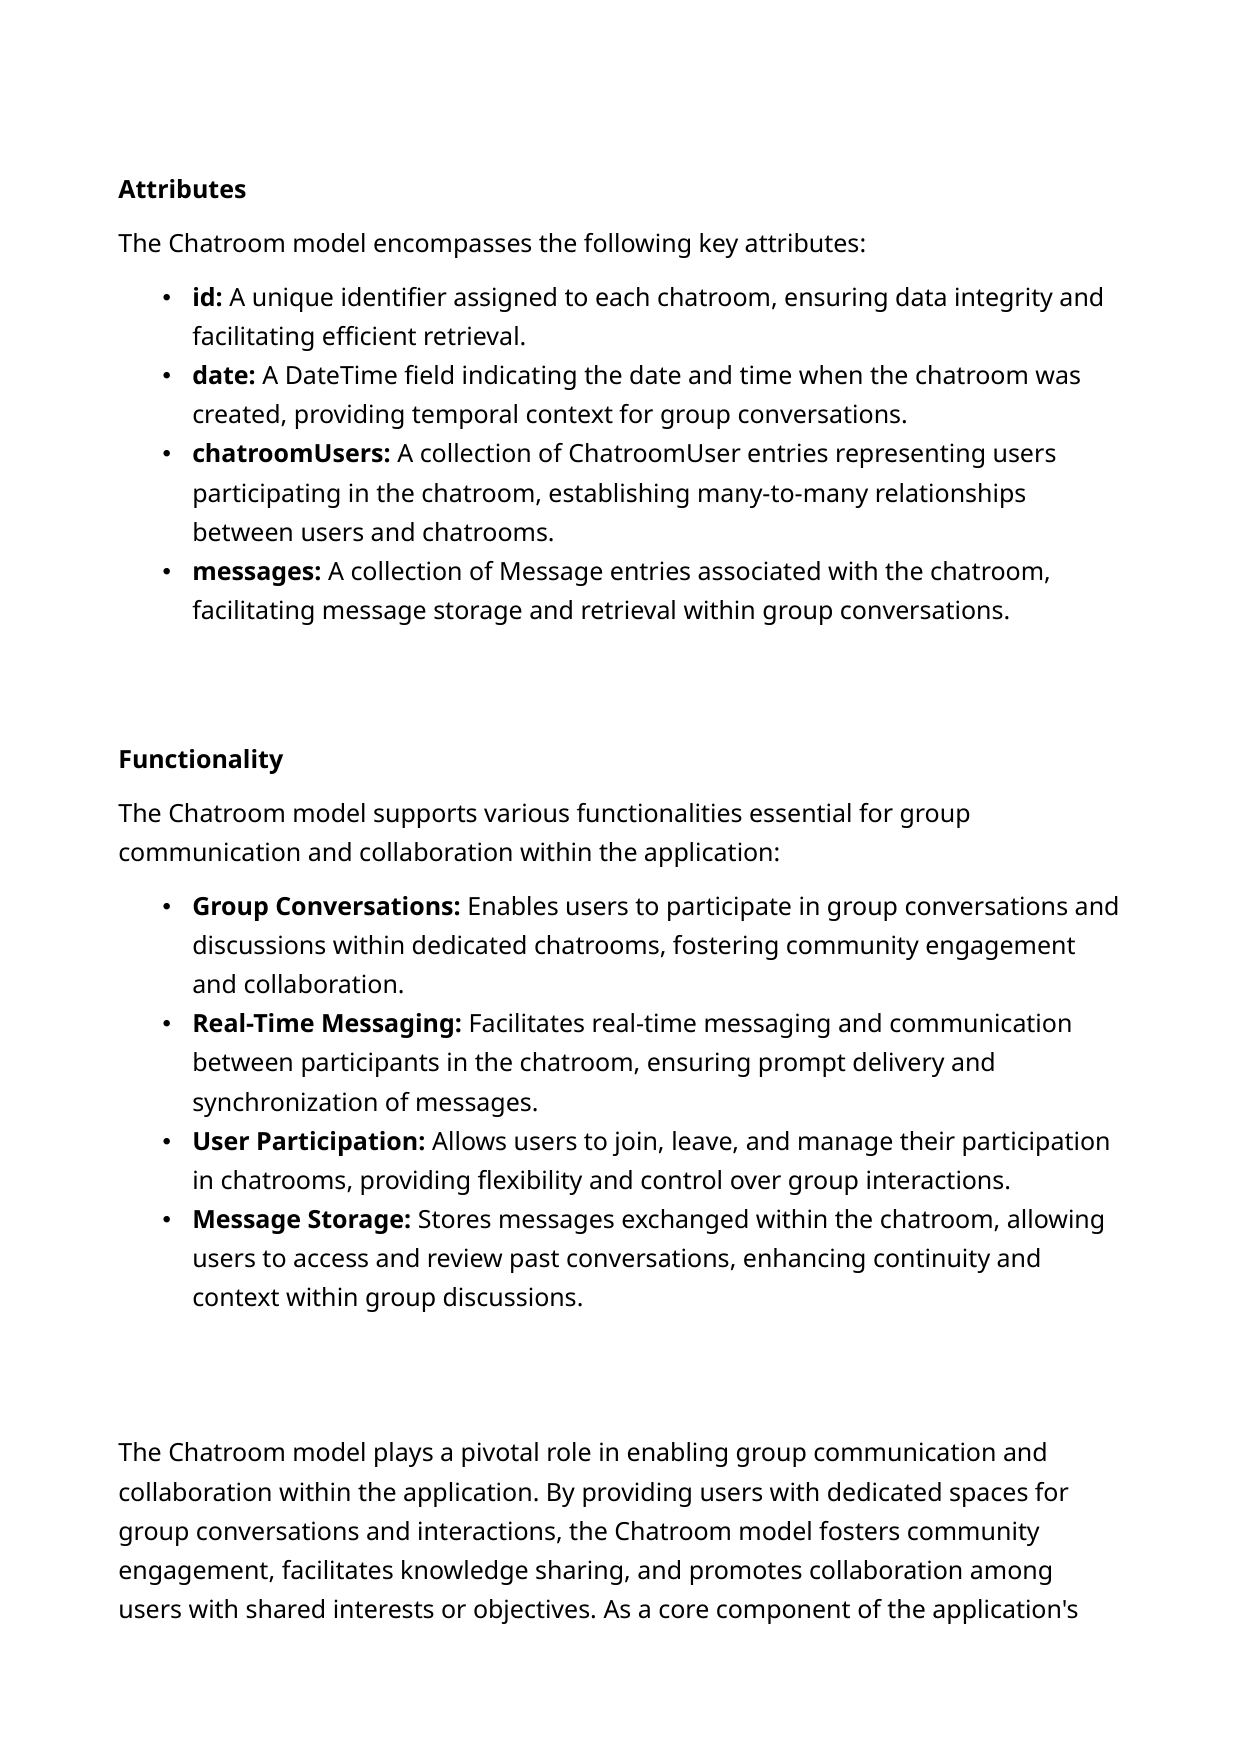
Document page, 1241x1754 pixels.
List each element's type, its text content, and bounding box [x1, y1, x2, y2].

list id: A unique identifier assigned to each chatroom, ensuring data integrity and facilitating efficient retrieval. [162, 279, 1122, 353]
text Attributes [118, 172, 1122, 206]
text The Chatroom model supports various functionalities essential for group communication and collaboration within the application: [118, 795, 1122, 869]
list Real-Time Messaging: Facilitates real-time messaging and communication between participants in the chatroom, ensuring prompt delivery and synchronization of messages. [162, 1006, 1122, 1118]
list User Participation: Allows users to join, leave, and manage their participation in chatrooms, providing flexibility and control over group interactions. [162, 1123, 1122, 1197]
list messages: A collection of Message entries associated with the chatroom, facilitating message storage and retrieval within group conversations. [162, 553, 1122, 627]
text Functionality [118, 742, 1122, 776]
text The Chatroom model encompasses the following key attributes: [118, 226, 1122, 260]
list date: A DateTime field indicating the date and time when the chatroom was created, providing temporal context for group conversations. [162, 358, 1122, 431]
list chatroomUsers: A collection of ChatroomUser entries representing users participating in the chatroom, establishing many-to-many relationships between users and chatrooms. [162, 436, 1122, 548]
text The Chatroom model plays a pivotal role in enabling group communication and collaboration within the application. By providing users with dedicated spaces for group conversations and interactions, the Chatroom model fosters community engagement, facilitates knowledge sharing, and promotes collaboration among users with shared interests or objectives. As a core component of the application's [118, 1435, 1122, 1626]
list Message Storage: Stores messages exchanged within the chatroom, allowing users to access and review past conversations, enhancing continuity and context within group discussions. [162, 1202, 1122, 1314]
list Group Conversations: Enables users to participate in group conversations and discussions within dedicated chatrooms, fostering community engagement and collaboration. [162, 888, 1122, 1001]
